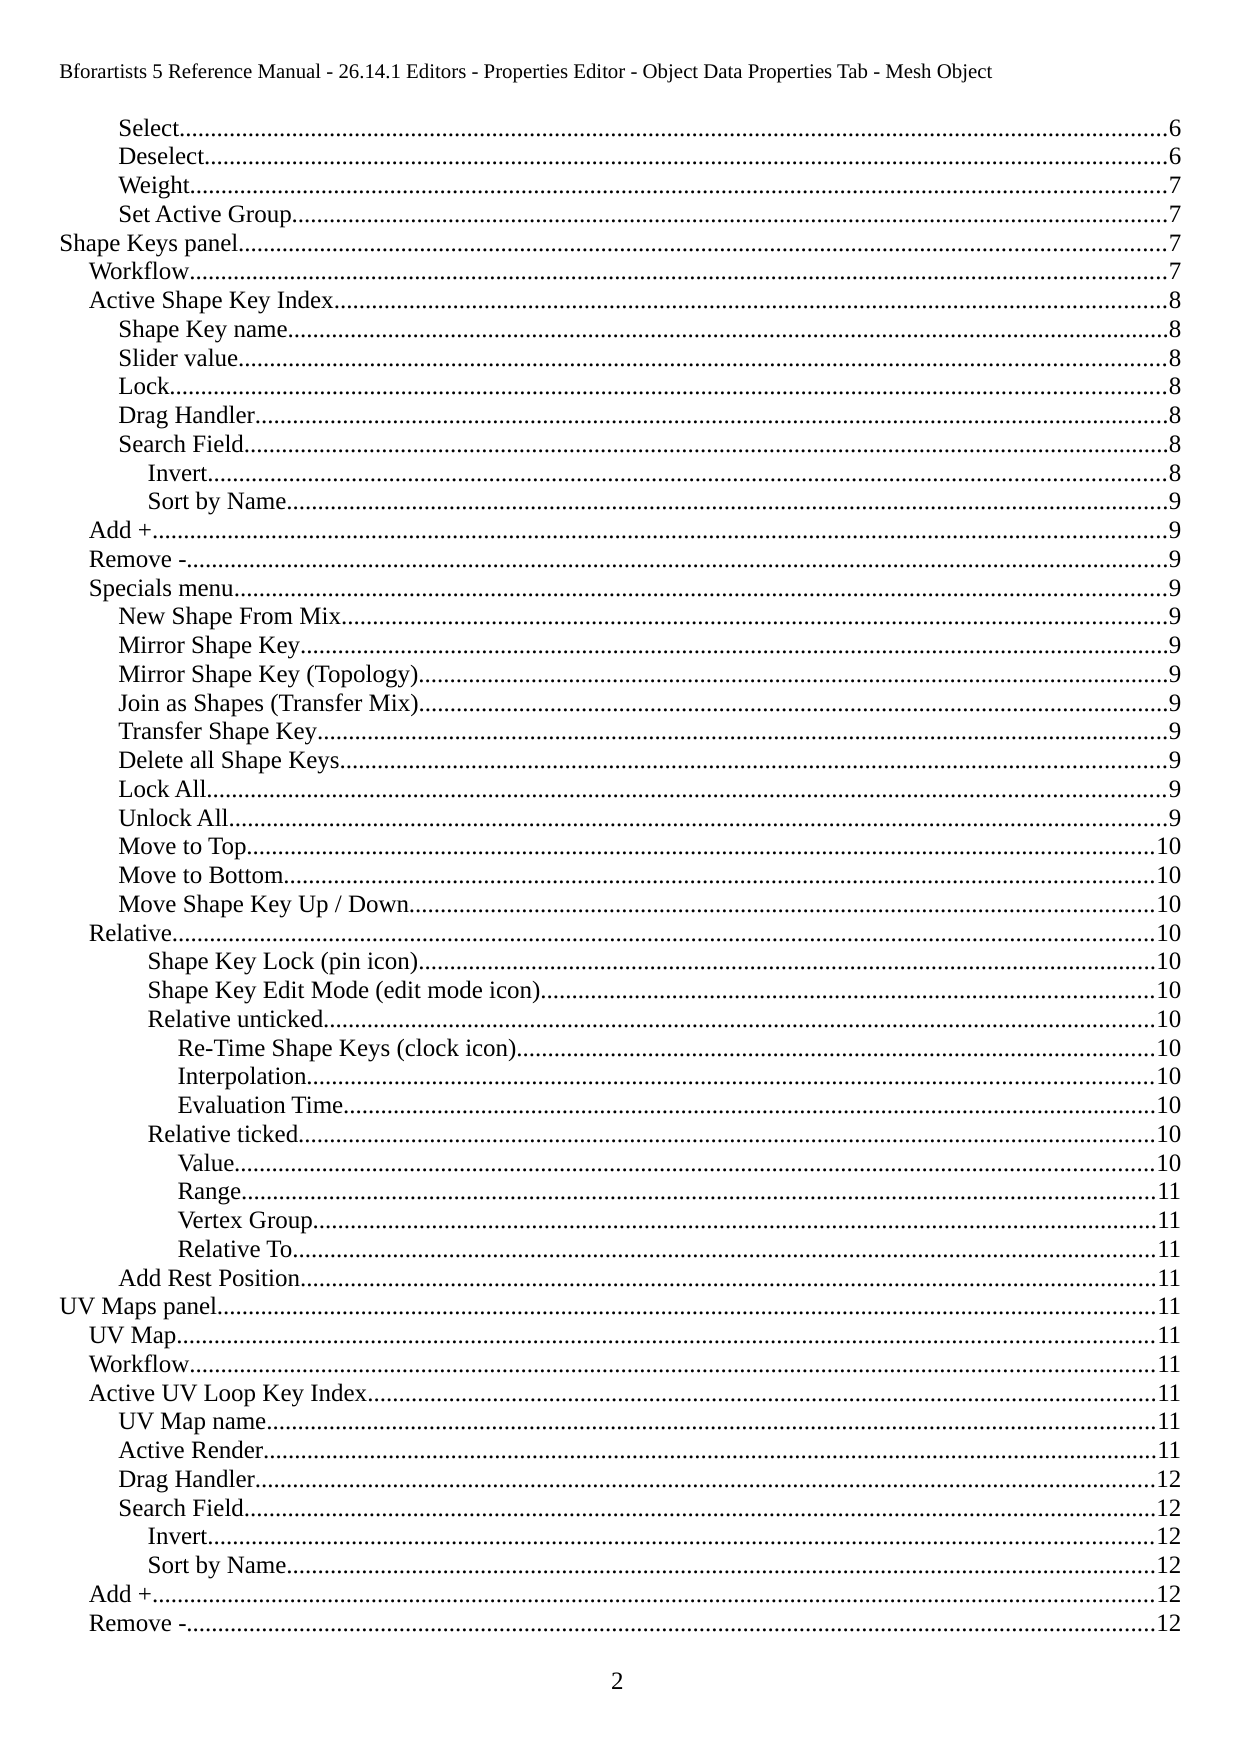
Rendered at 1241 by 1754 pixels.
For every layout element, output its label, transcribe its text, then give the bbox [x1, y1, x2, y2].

text Drag Handler 12 [118, 1464, 1181, 1493]
text Active Render 11 [118, 1435, 1181, 1464]
text Unlock All 9 [118, 803, 1181, 831]
text Slider value 8 [118, 343, 1181, 371]
text Add + 12 [88, 1579, 1181, 1608]
text Re-Time Shape Keys (clock icon) 10 [177, 1033, 1181, 1061]
text Search Field 12 [118, 1493, 1181, 1521]
text Value 10 [177, 1148, 1181, 1176]
text Move to Bottom 10 [118, 860, 1181, 889]
text Workflow 7 [88, 256, 1181, 285]
text Set Active Group 7 [118, 199, 1181, 228]
text Relative ticked 10 [147, 1119, 1181, 1148]
text Search Field 8 [118, 429, 1181, 458]
text Relative unticked 10 [147, 1004, 1181, 1033]
text Lock All 9 [118, 774, 1181, 803]
text Sort by Name 9 [147, 486, 1181, 515]
text Select 6 [118, 113, 1181, 141]
text Remove - 9 [88, 544, 1181, 573]
text Mirror Shape Key 9 [118, 630, 1181, 659]
text Mirror Shape Key (Topology) 9 [118, 659, 1181, 688]
text Range 11 [177, 1176, 1181, 1205]
text Shape Key Edit Mode (edit mode icon) 10 [147, 975, 1181, 1004]
text Shape Key name 8 [118, 314, 1181, 343]
text Workflow 11 [88, 1349, 1181, 1378]
text Active UV Loop Key Index 11 [88, 1378, 1181, 1406]
text Vertex Group 11 [177, 1205, 1181, 1234]
text UV Maps panel 11 [59, 1291, 1181, 1320]
text Add + 9 [88, 515, 1181, 544]
text UV Map name 11 [118, 1406, 1181, 1435]
text Lock 8 [118, 371, 1181, 400]
text Delete all Shape Keys 9 [118, 745, 1181, 774]
text Shape Key Lock (pin icon) 10 [147, 946, 1181, 975]
text Move to Top 10 [118, 831, 1181, 860]
text Transfer Shape Key 9 [118, 716, 1181, 745]
text Relative To 11 [177, 1234, 1181, 1263]
text Interpolation 10 [177, 1061, 1181, 1090]
text Sort by Name 12 [147, 1550, 1181, 1579]
text Add Rest Position 11 [118, 1263, 1181, 1291]
text UV Map 11 [88, 1320, 1181, 1349]
text Specials menu 9 [88, 573, 1181, 601]
text Invert 12 [147, 1521, 1181, 1550]
text Shape Keys panel 7 [59, 228, 1181, 256]
text Remove - 12 [88, 1608, 1181, 1636]
text Join as Shapes (Transfer Mix) 9 [118, 688, 1181, 716]
text Move Shape Key Up / Down 10 [118, 889, 1181, 918]
text Weight 7 [118, 170, 1181, 199]
text Evaluation Time 10 [177, 1090, 1181, 1119]
text Invert 8 [147, 458, 1181, 486]
text Relative 10 [88, 918, 1181, 946]
text Deselect 6 [118, 141, 1181, 170]
text Drag Handler 8 [118, 400, 1181, 429]
text New Shape From Mix 9 [118, 601, 1181, 630]
text Active Shape Key Index 8 [88, 285, 1181, 314]
